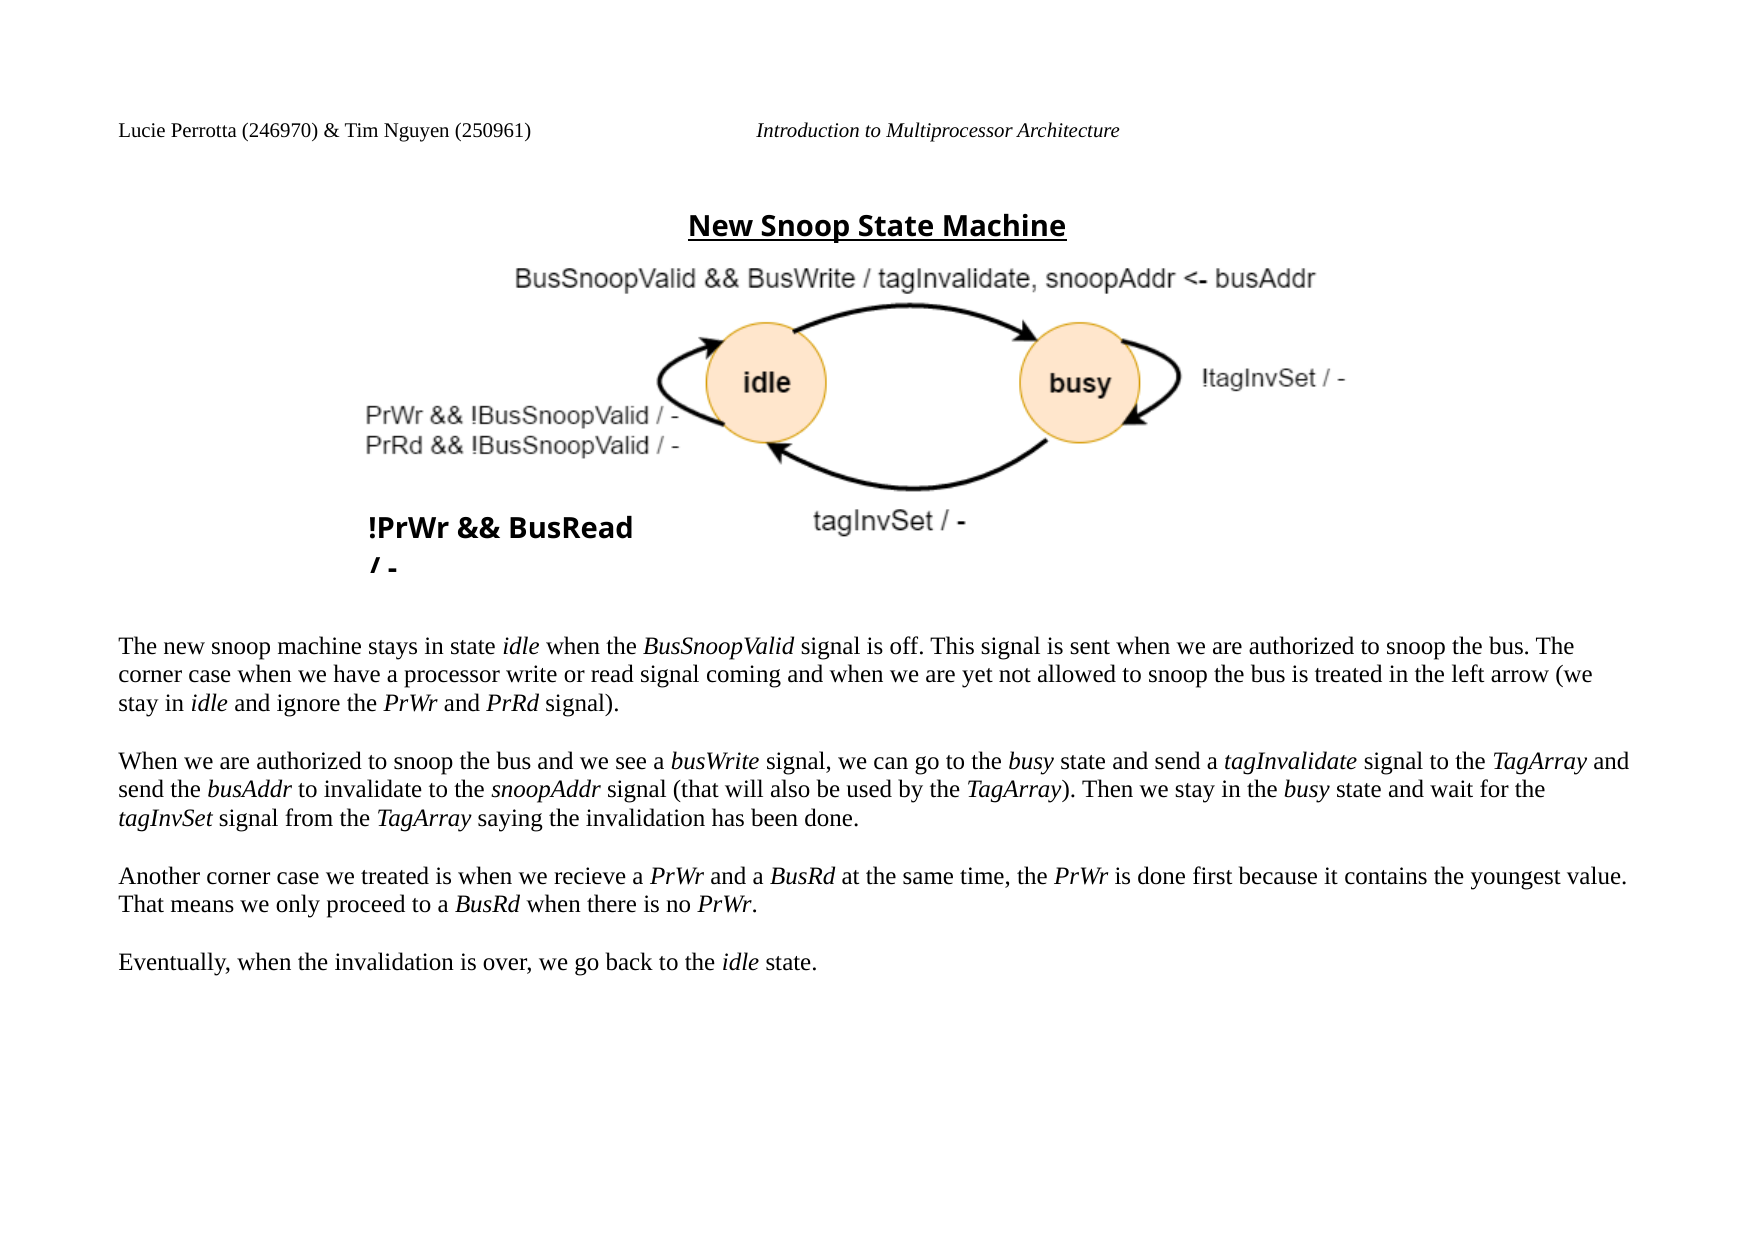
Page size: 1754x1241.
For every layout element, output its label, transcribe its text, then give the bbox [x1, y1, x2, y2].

text The new snoop machine stays in state idle when the BusSnoopValid signal is off. This signal is sent when we are authorized to snoop the bus. The corner case when we have a processor write or read signal coming and when we are yet not allowed to snoop the bus is treated in the left arrow (we stay in idle and ignore the PrWr and PrRd signal). [118, 631, 1636, 717]
text !PrWr && BusRead / - [368, 507, 640, 573]
text New Snoop State Machine [118, 205, 1636, 245]
text Another corner case we treated is when we recieve a PrWr and a BusRd at the same time, the PrWr is done first because it contains the youngest value. That means we only proceed to a BusRd when there is no PrWr. [118, 861, 1636, 918]
text When we are authorized to snoop the bus and we see a busWrite signal, we can go to the busy state and send a tagInvalidate signal to the TagArray and send the busAddr to invalidate to the snoopAddr signal (that will also be used by the TagArray). Then we stay in the busy state and wait for the tagInvSet signal from the TagArray saying the invalidation has been done. [118, 746, 1636, 832]
text Eventually, when the invalidation is over, we go back to the idle state. [118, 947, 1636, 976]
